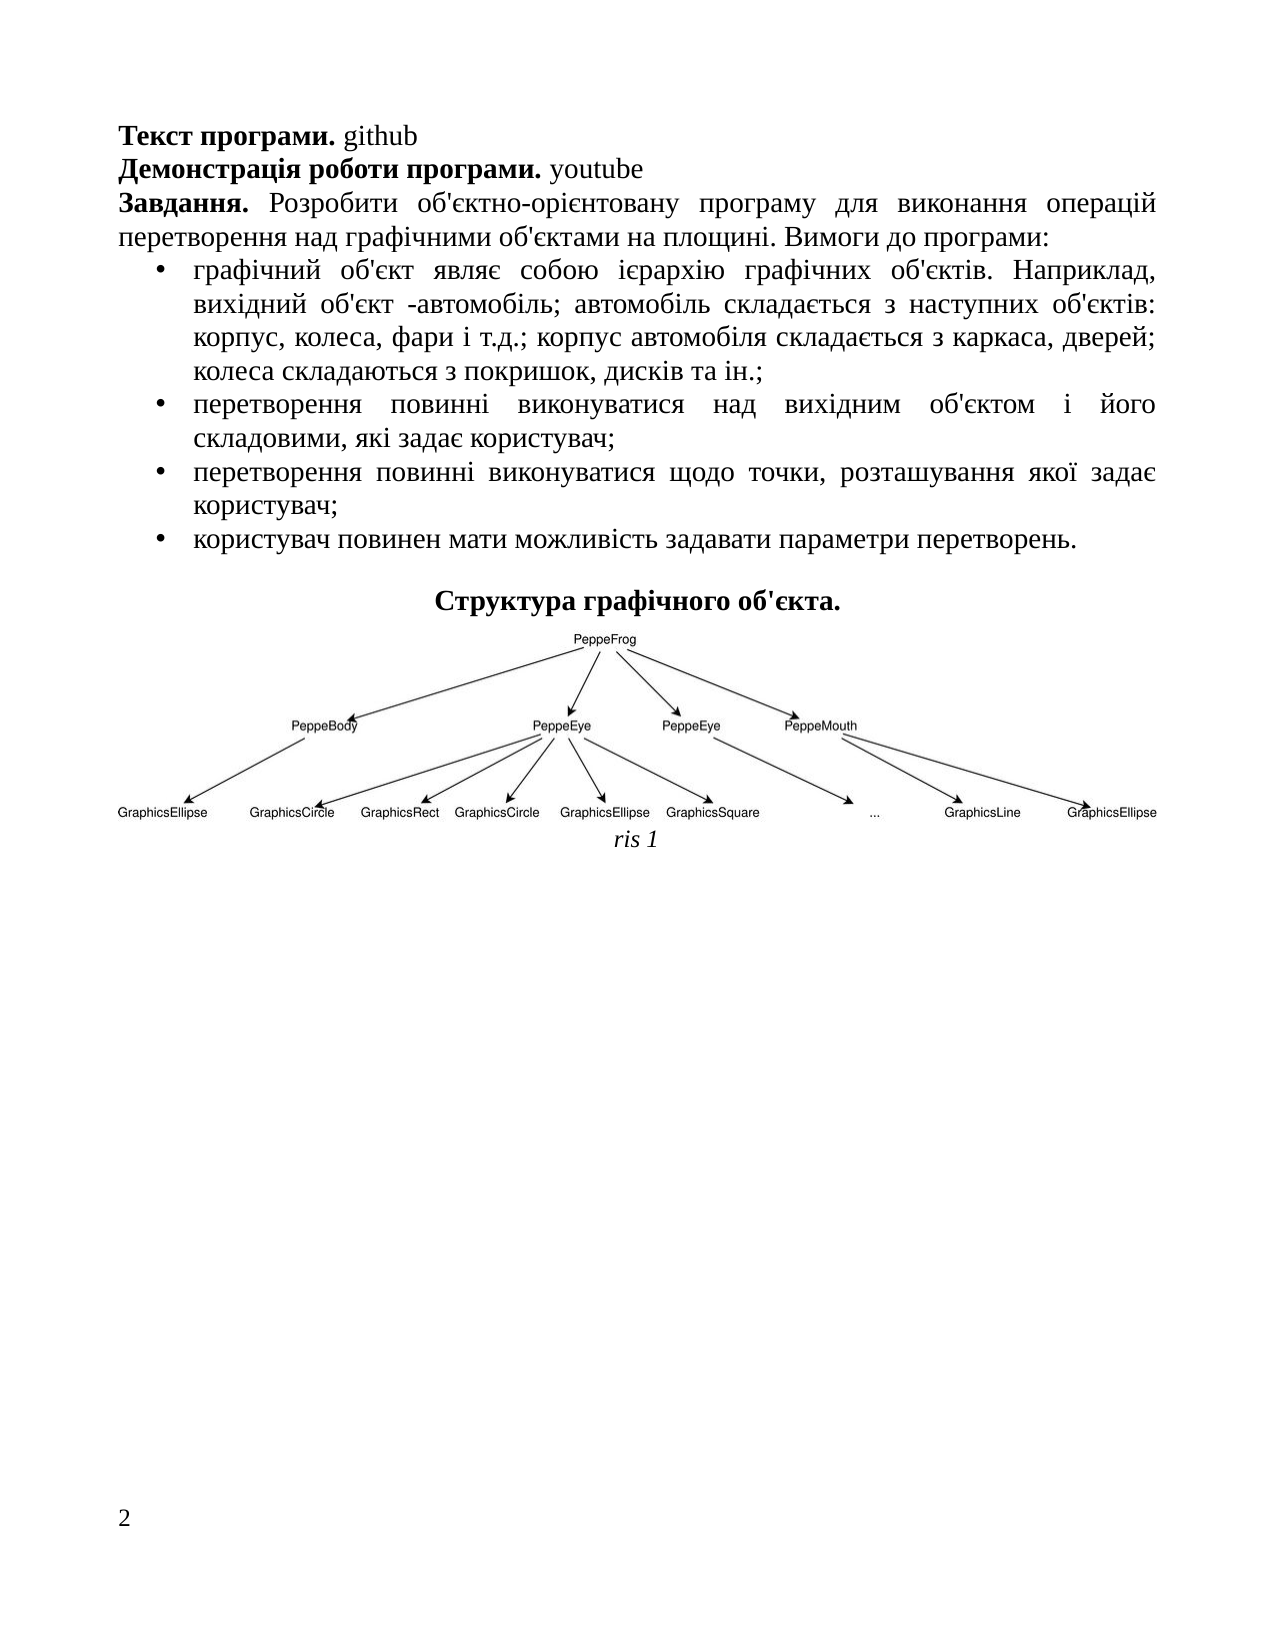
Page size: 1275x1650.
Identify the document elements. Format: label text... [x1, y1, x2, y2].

text Структура графічного об'єкта. [118, 583, 1157, 617]
text Текст програми. github [118, 118, 1157, 152]
text Завдання. Розробити об'єктно-орієнтовану програму для виконання операцій перетворення над графічними об'єктами на площині. Вимоги до програми: [118, 185, 1157, 252]
list перетворення повинні виконуватися щодо точки, розташування якої задає користувач; [156, 454, 1157, 521]
list графічний об'єкт являє собою ієрархію графічних об'єктів. Наприклад, вихідний об'єкт -автомобіль; автомобіль складається з наступних об'єктів: корпус, колеса, фари і т.д.; корпус автомобіля складається з каркаса, дверей; колеса складаються з покришок, дисків та ін.; [156, 252, 1157, 387]
list перетворення повинні виконуватися над вихідним об'єктом і його складовими, які задає користувач; [156, 387, 1157, 454]
text Демонстрація роботи програми. youtube [118, 152, 1157, 185]
text ris 1 [118, 825, 1157, 853]
picture [118, 629, 1157, 825]
list користувач повинен мати можливість задавати параметри перетворень. [156, 521, 1157, 554]
